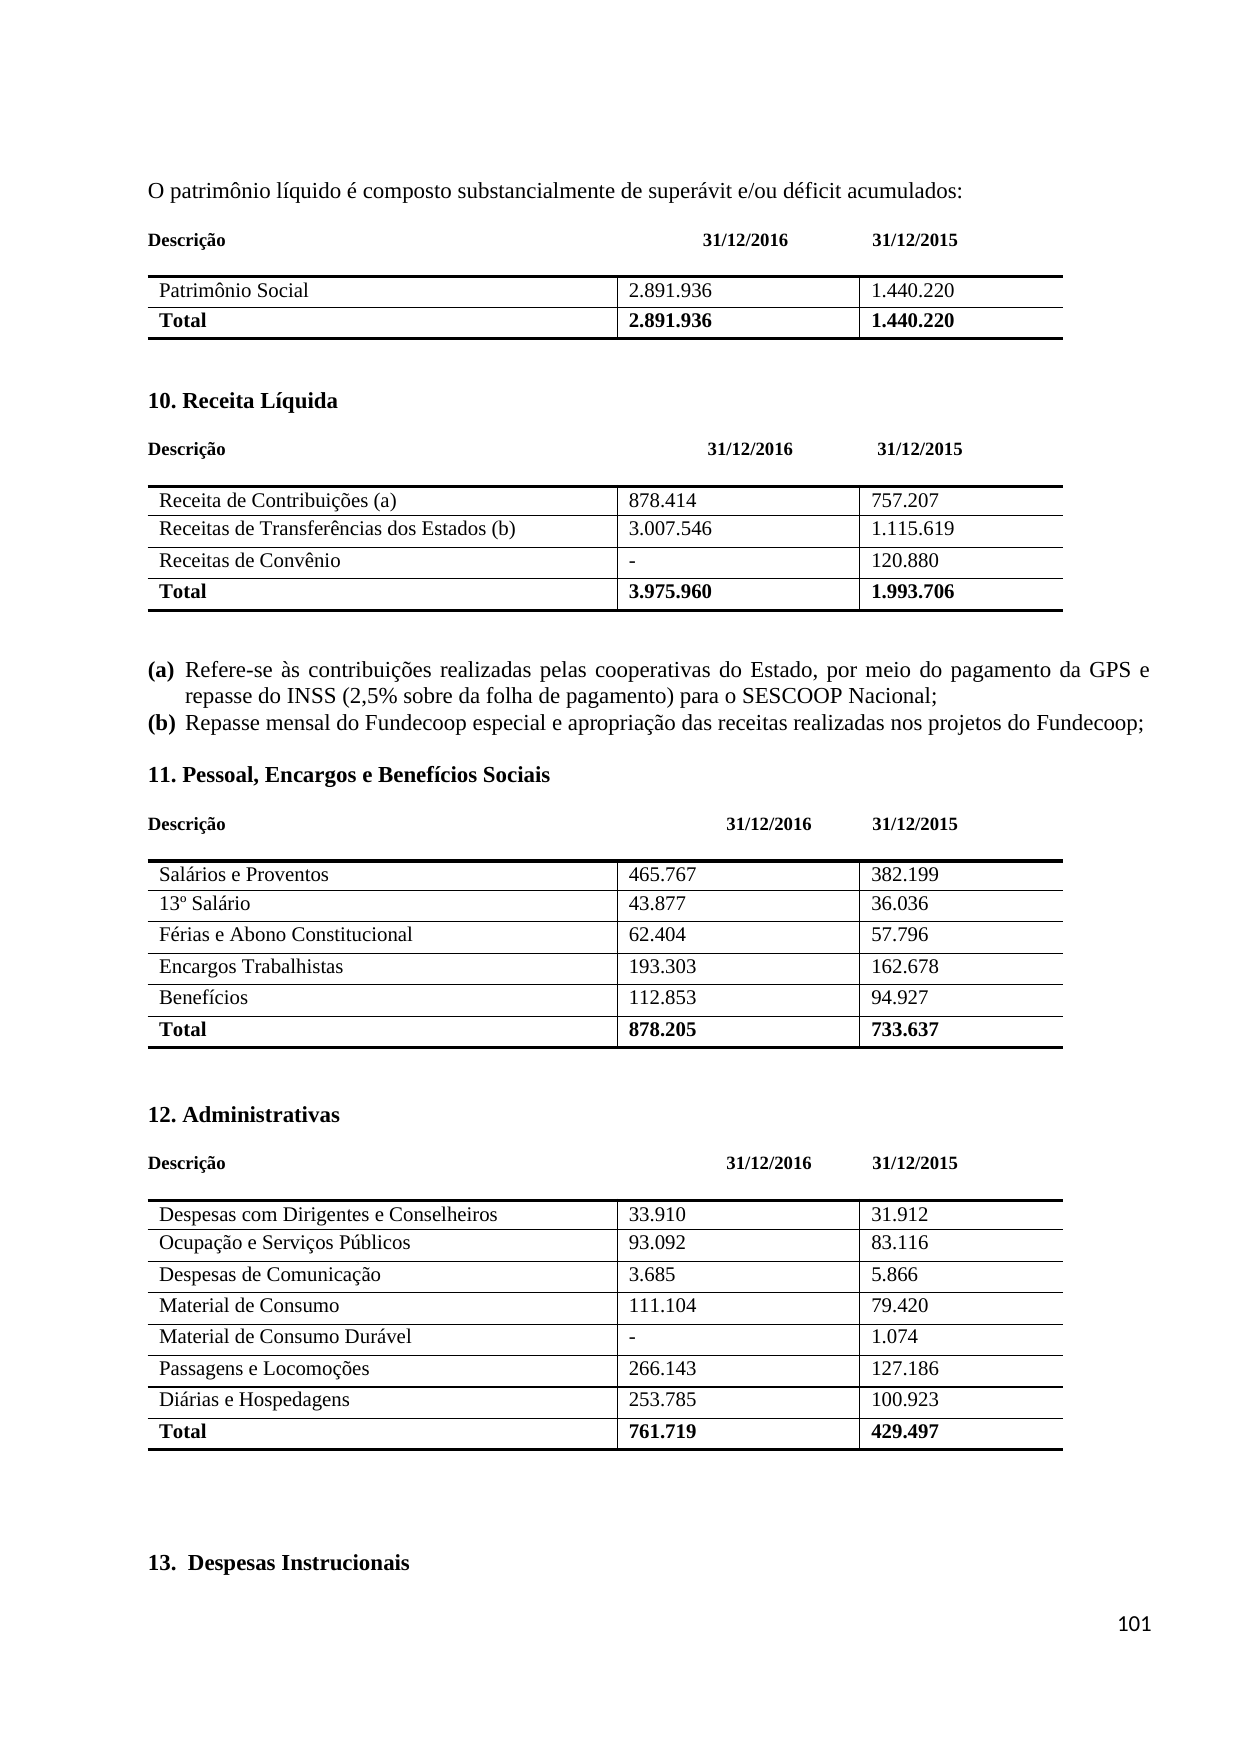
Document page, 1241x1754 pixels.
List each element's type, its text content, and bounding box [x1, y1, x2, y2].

text 11. Pessoal, Encargos e Benefícios Sociais [148, 761, 1048, 788]
table_cell 57.796 [860, 922, 1063, 953]
table_header 2.891.936 [618, 278, 859, 307]
table_header 33.910 [618, 1202, 859, 1229]
table_cell Diárias e Hospedagens [148, 1388, 617, 1418]
text 12. Administrativas [148, 1101, 1048, 1127]
table_header Salários e Proventos [148, 863, 617, 890]
table_cell Material de Consumo [148, 1293, 617, 1323]
table_header Despesas com Dirigentes e Conselheiros [148, 1202, 617, 1229]
table_cell 5.866 [860, 1262, 1063, 1292]
table_cell 3.975.960 [618, 579, 859, 609]
text Descrição 31/12/2016 31/12/2015 [148, 1152, 1152, 1173]
table_cell Receitas de Convênio [148, 548, 617, 578]
table_cell 266.143 [618, 1356, 859, 1386]
table_cell 94.927 [860, 985, 1063, 1016]
table_cell 1.074 [860, 1325, 1063, 1355]
text Descrição 31/12/2016 31/12/2015 [148, 228, 1152, 250]
table_header 382.199 [860, 863, 1063, 890]
list Refere-se às contribuições realizadas pelas cooperativas do Estado, por meio do pagamento da GPS e repasse do INSS (2,5% sobre da folha de pagamento) para o SESCOOP Nacional; [148, 656, 1152, 709]
table_cell 62.404 [618, 922, 859, 953]
table_cell 761.719 [618, 1419, 859, 1448]
table_header 31.912 [860, 1202, 1063, 1229]
table_header 757.207 [860, 488, 1063, 515]
table_cell Total [148, 1419, 617, 1448]
table_cell 120.880 [860, 548, 1063, 578]
table_cell 1.993.706 [860, 579, 1063, 609]
table_header 465.767 [618, 863, 859, 890]
table_cell Ocupação e Serviços Públicos [148, 1230, 617, 1261]
table_cell 162.678 [860, 954, 1063, 984]
table_cell Material de Consumo Durável [148, 1325, 617, 1355]
table_cell Férias e Abono Constitucional [148, 922, 617, 953]
table_header Patrimônio Social [148, 278, 617, 307]
table_cell 1.440.220 [860, 308, 1063, 337]
table_cell - [618, 1325, 859, 1355]
table_header 878.414 [618, 488, 859, 515]
table_cell 1.115.619 [860, 516, 1063, 547]
table_cell 429.497 [860, 1419, 1063, 1448]
list Repasse mensal do Fundecoop especial e apropriação das receitas realizadas nos projetos do Fundecoop; [148, 709, 1152, 735]
table_cell 193.303 [618, 954, 859, 984]
table_cell 43.877 [618, 891, 859, 921]
table_cell Passagens e Locomoções [148, 1356, 617, 1386]
table_cell 878.205 [618, 1017, 859, 1046]
table_cell 83.116 [860, 1230, 1063, 1261]
table_cell Despesas de Comunicação [148, 1262, 617, 1292]
table_cell Total [148, 579, 617, 609]
table_cell 112.853 [618, 985, 859, 1016]
table_cell 2.891.936 [618, 308, 859, 337]
text 10. Receita Líquida [148, 387, 1048, 413]
table_cell 13º Salário [148, 891, 617, 921]
table_cell 127.186 [860, 1356, 1063, 1386]
table_cell 3.007.546 [618, 516, 859, 547]
table_cell 79.420 [860, 1293, 1063, 1323]
table_header 1.440.220 [860, 278, 1063, 307]
table_cell 111.104 [618, 1293, 859, 1323]
text Descrição 31/12/2016 31/12/2015 [148, 813, 1152, 834]
table_cell Total [148, 308, 617, 337]
table_cell 36.036 [860, 891, 1063, 921]
text O patrimônio líquido é composto substancialmente de superávit e/ou déficit acumulados: [148, 177, 1152, 203]
table_header Receita de Contribuições (a) [148, 488, 617, 515]
table_cell Receitas de Transferências dos Estados (b) [148, 516, 617, 547]
table_cell 3.685 [618, 1262, 859, 1292]
table_cell 253.785 [618, 1388, 859, 1418]
text 13. Despesas Instrucionais [148, 1549, 1048, 1576]
table_cell 93.092 [618, 1230, 859, 1261]
table_cell - [618, 548, 859, 578]
table_cell 100.923 [860, 1388, 1063, 1418]
table_cell Encargos Trabalhistas [148, 954, 617, 984]
table_cell 733.637 [860, 1017, 1063, 1046]
text Descrição 31/12/2016 31/12/2015 [148, 438, 1152, 460]
table_cell Benefícios [148, 985, 617, 1016]
table_cell Total [148, 1017, 617, 1046]
